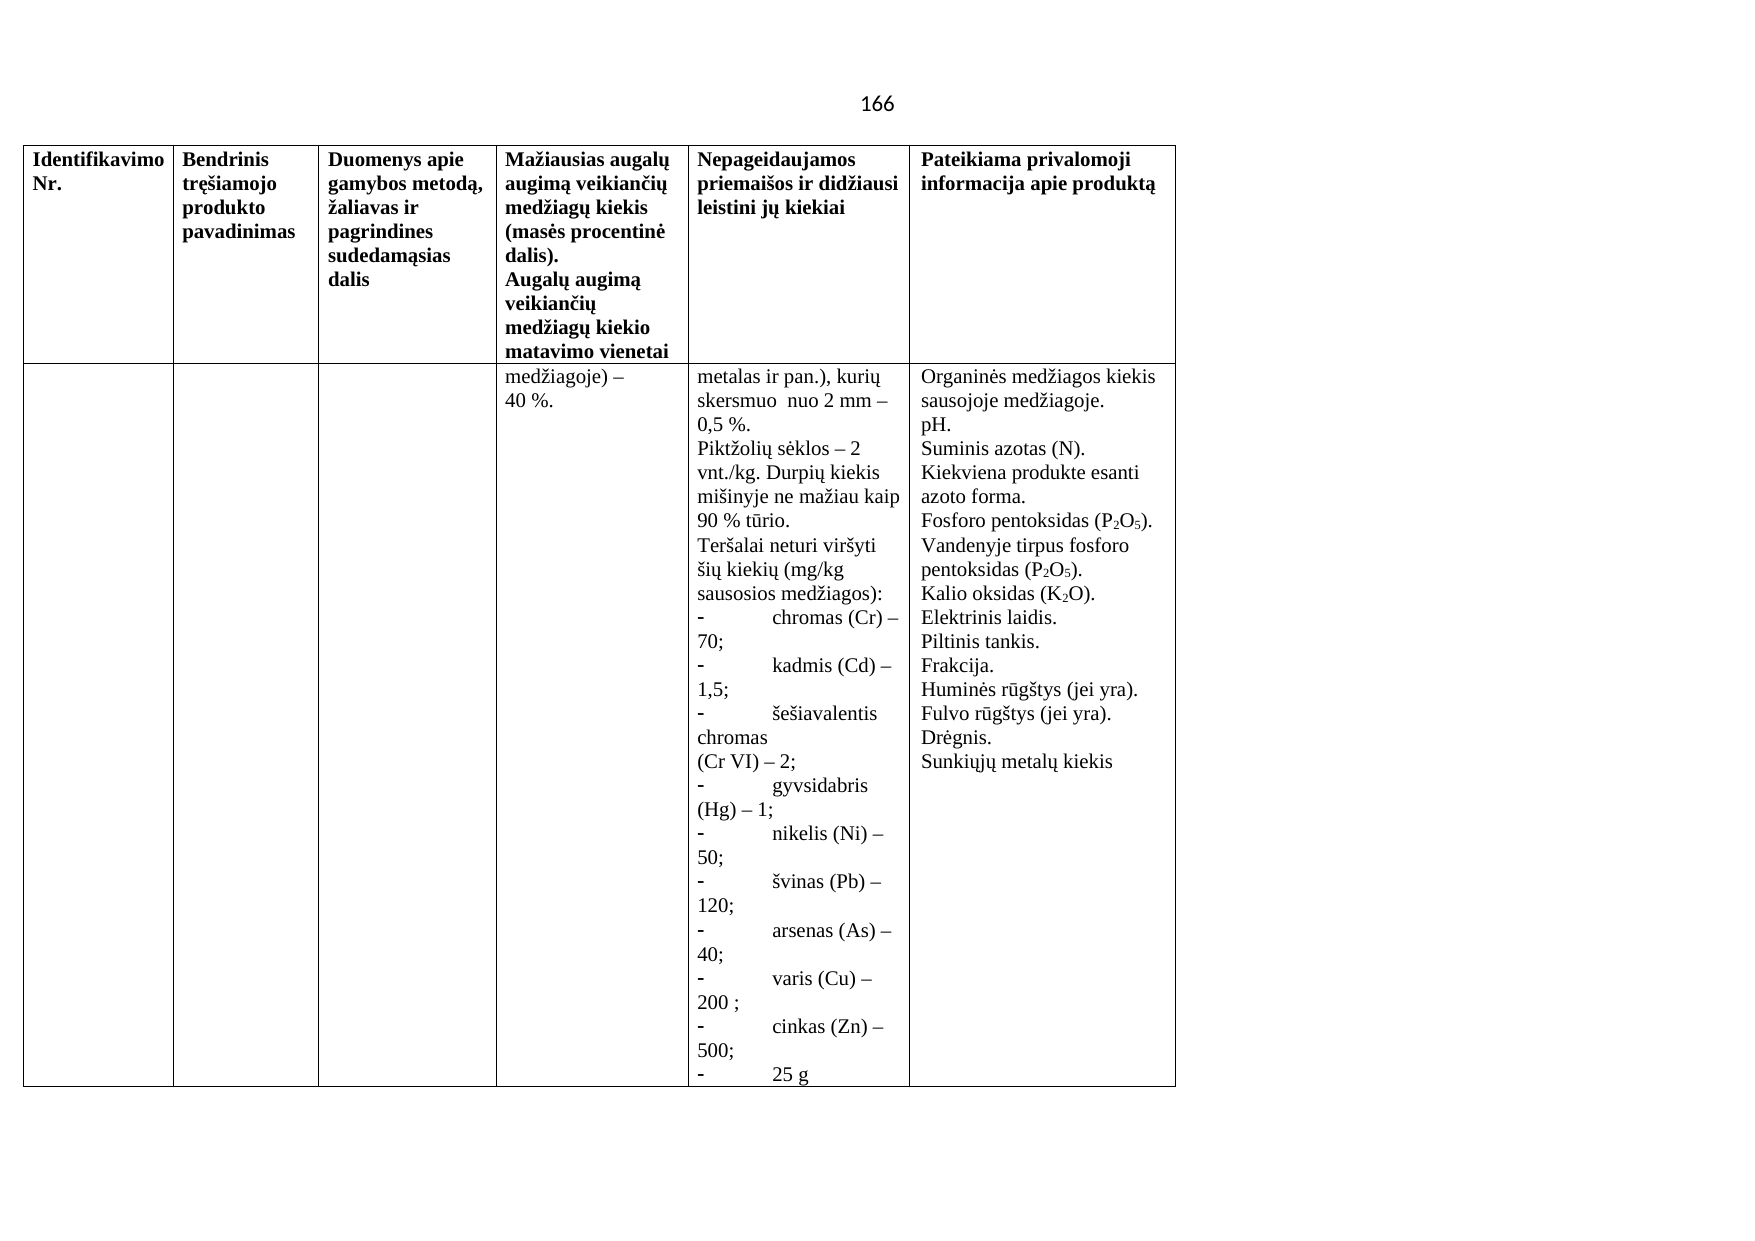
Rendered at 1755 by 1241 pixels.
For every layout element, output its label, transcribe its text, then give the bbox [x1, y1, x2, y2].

table_header Nepageidaujamos priemaišos ir didžiausi leistini jų kiekiai [689, 146, 909, 363]
table_cell [24, 364, 173, 1086]
table_cell metalas ir pan.), kurių skersmuo nuo 2 mm – 0,5 %. Piktžolių sėklos – 2 vnt./kg. Durpių kiekis mišinyje ne mažiau kaip 90 % tūrio. Teršalai neturi viršyti šių kiekių (mg/kg sausosios medžiagos):  chromas (Cr) – 70;  kadmis (Cd) – 1,5;  šešiavalentis chromas (Cr VI) – 2;  gyvsidabris (Hg) – 1;  nikelis (Ni) – 50;  švinas (Pb) – 120;  arsenas (As) – 40;  varis (Cu) – 200 ;  cinkas (Zn) – 500;  25 g [689, 364, 909, 1086]
table_cell Organinės medžiagos kiekis sausojoje medžiagoje. pH. Suminis azotas (N). Kiekviena produkte esanti azoto forma. Fosforo pentoksidas (P2O5). Vandenyje tirpus fosforo pentoksidas (P2O5). Kalio oksidas (K2O). Elektrinis laidis. Piltinis tankis. Frakcija. Huminės rūgštys (jei yra). Fulvo rūgštys (jei yra). Drėgnis. Sunkiųjų metalų kiekis [910, 364, 1175, 1086]
table_header Duomenys apie gamybos metodą, žaliavas ir pagrindines sudedamąsias dalis [319, 146, 496, 363]
table_cell [174, 364, 318, 1086]
table_header Mažiausias augalų augimą veikiančių medžiagų kiekis (masės procentinė dalis). Augalų augimą veikiančių medžiagų kiekio matavimo vienetai [497, 146, 688, 363]
table_header Pateikiama privalomoji informacija apie produktą [910, 146, 1175, 363]
table_header Bendrinis tręšiamojo produkto pavadinimas [174, 146, 318, 363]
table_cell medžiagoje) – 40 %. [497, 364, 688, 1086]
table_cell [319, 364, 496, 1086]
table_header Identifikavimo Nr. [24, 146, 173, 363]
